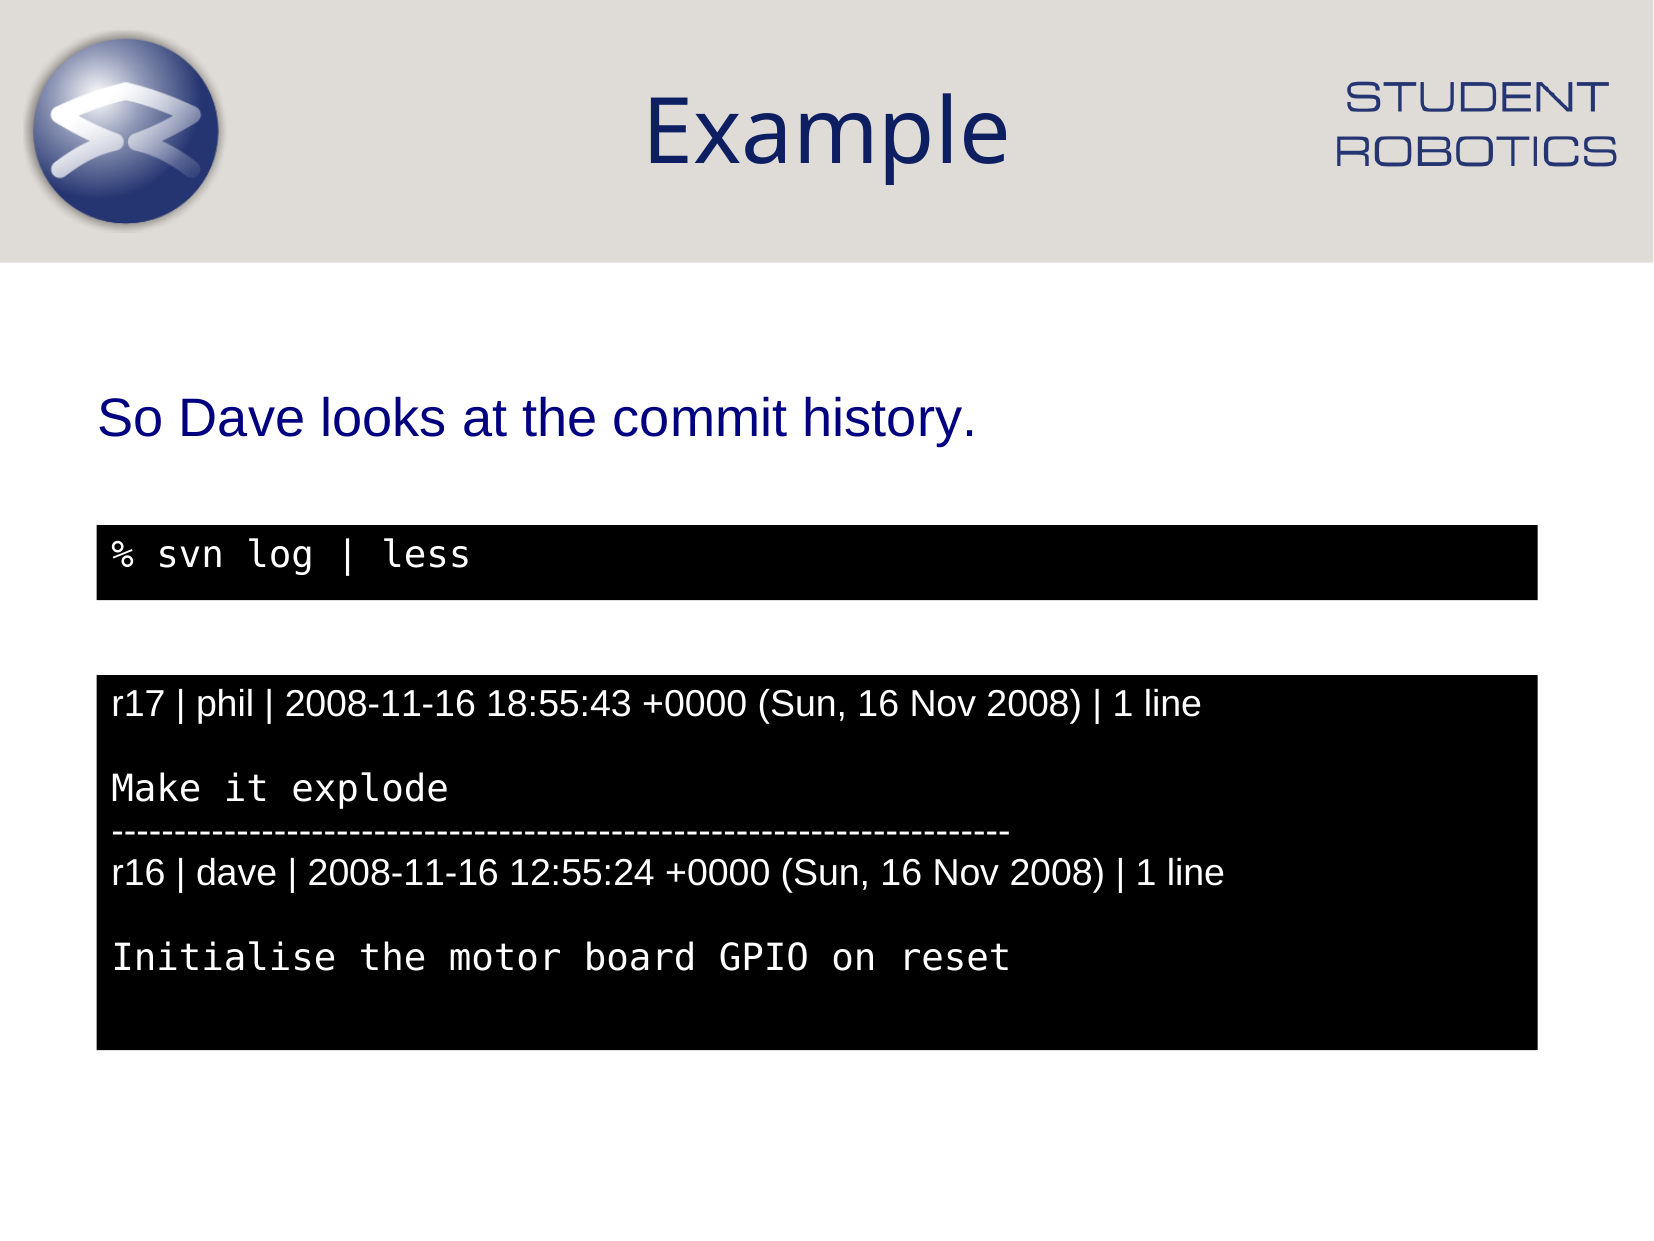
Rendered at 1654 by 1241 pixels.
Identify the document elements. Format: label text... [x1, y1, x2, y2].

picture [9, 19, 82, 245]
text_box r17 | phil | 2008-11-16 18:55:43 +0000 (Sun, 16 Nov 2008) | 1 line Make it explode ------------------------------------------------------------------------ r16 | dave | 2008-11-16 12:55:24 +0000 (Sun, 16 Nov 2008) | 1 line Initialise the motor board GPIO on reset [96, 675, 1538, 1051]
text_box % svn log | less [96, 525, 1538, 601]
picture [1571, 68, 1633, 174]
title Example [82, 7, 1571, 250]
text_box So Dave looks at the commit history. [82, 379, 1088, 488]
